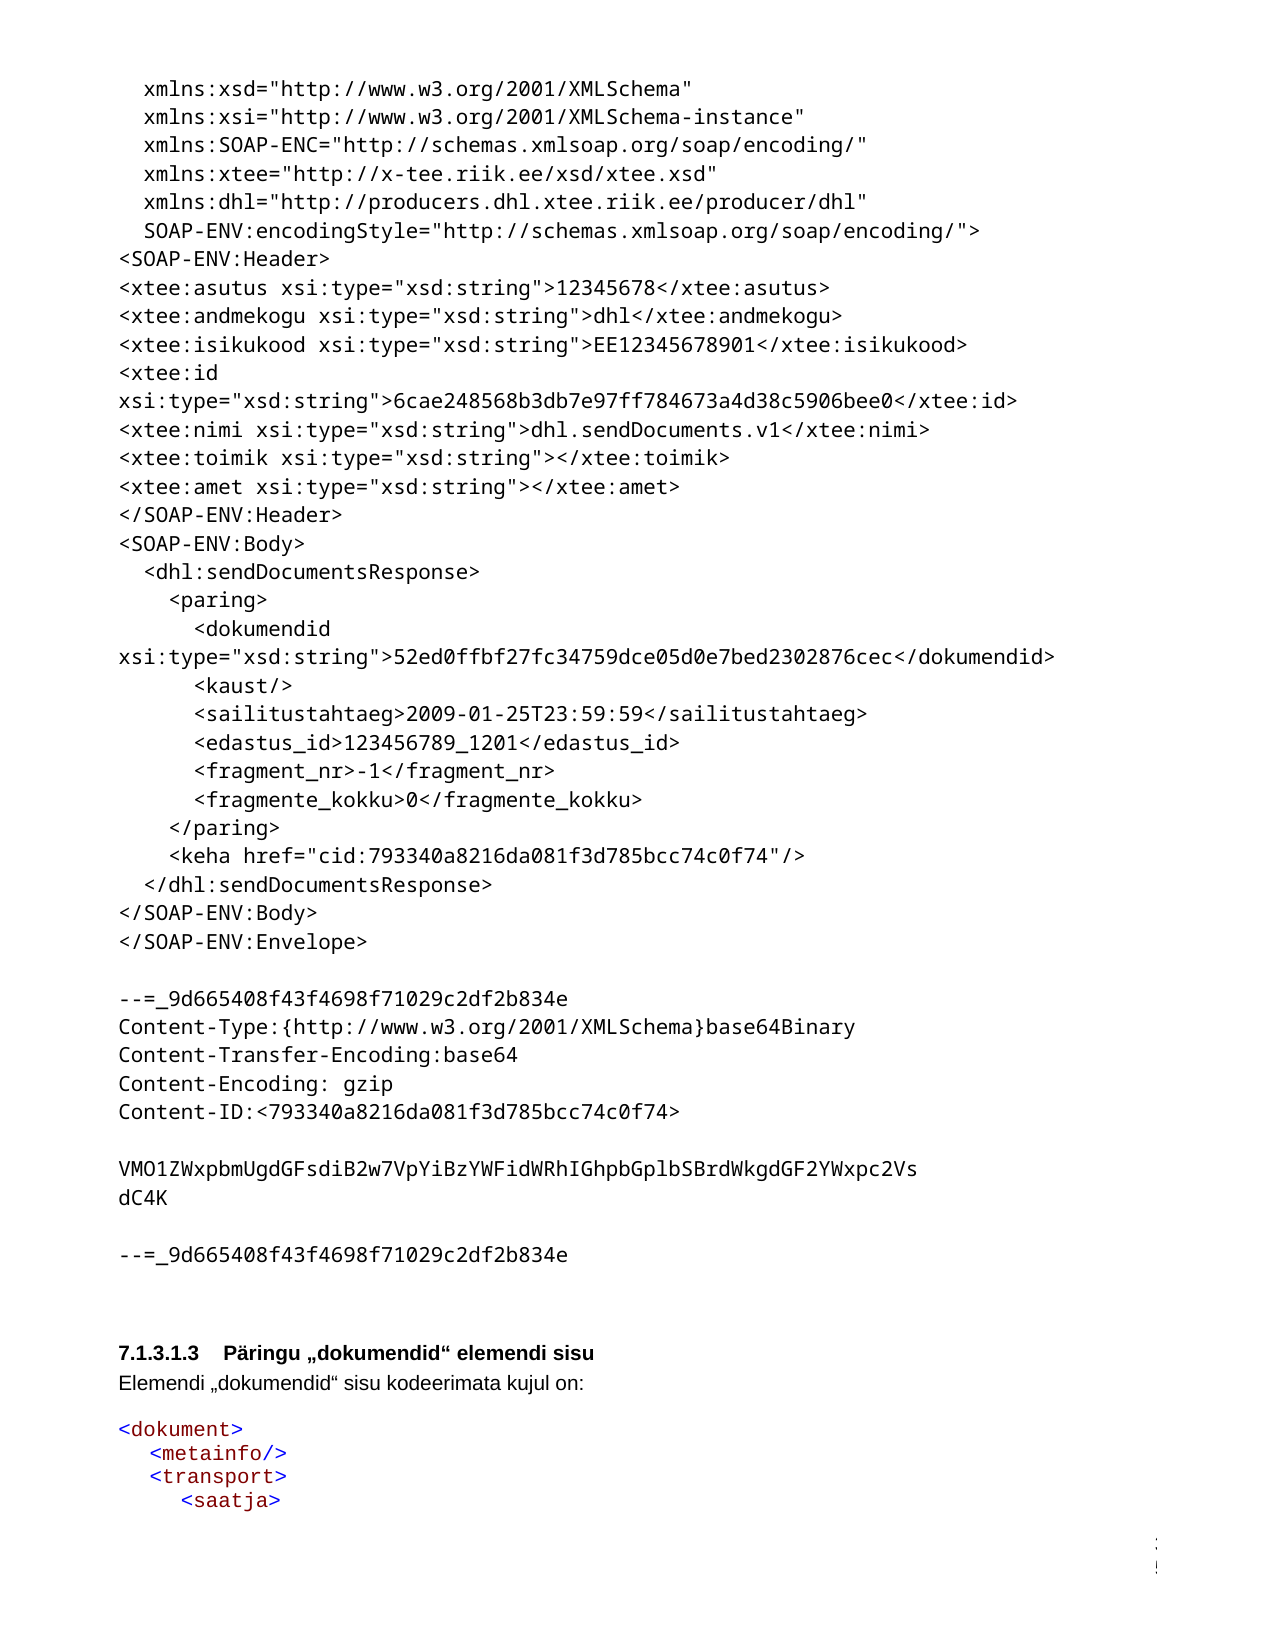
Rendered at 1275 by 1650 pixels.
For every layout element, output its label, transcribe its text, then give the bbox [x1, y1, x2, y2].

text Elemendi „dokumendid“ sisu kodeerimata kujul on: [118, 1371, 1157, 1395]
text <sailitustahtaeg>2009-01-25T23:59:59</sailitustahtaeg> [118, 699, 1157, 728]
text </dhl:sendDocumentsResponse> [118, 870, 1157, 898]
text Content-Type:{http://www.w3.org/2001/XMLSchema}base64Binary [118, 1012, 1157, 1041]
text xmlns:xsi="http://www.w3.org/2001/XMLSchema-instance" [118, 102, 1157, 131]
text <dhl:sendDocumentsResponse> [118, 557, 1157, 586]
text SOAP-ENV:encodingStyle="http://schemas.xmlsoap.org/soap/encoding/"> [118, 216, 1157, 244]
text <edastus_id>123456789_1201</edastus_id> [118, 728, 1157, 756]
text --=_9d665408f43f4698f71029c2df2b834e [118, 1240, 1157, 1268]
text </SOAP-ENV:Header> [118, 500, 1157, 529]
text xmlns:xsd="http://www.w3.org/2001/XMLSchema" [118, 74, 1157, 102]
text <xtee:nimi xsi:type="xsd:string">dhl.sendDocuments.v1</xtee:nimi> [118, 415, 1157, 443]
text VMO1ZWxpbmUgdGFsdiB2w7VpYiBzYWFidWRhIGhpbGplbSBrdWkgdGF2YWxpc2Vs [118, 1154, 1157, 1183]
text </SOAP-ENV:Envelope> [118, 927, 1157, 955]
text dC4K [118, 1183, 1157, 1211]
text <fragmente_kokku>0</fragmente_kokku> [118, 785, 1157, 813]
text <xtee:id [118, 358, 1157, 387]
text <metainfo/> [118, 1443, 1157, 1466]
text <kaust/> [118, 671, 1157, 699]
text <dokument> [118, 1419, 1157, 1443]
text Content-Transfer-Encoding:base64 [118, 1041, 1157, 1069]
text xsi:type="xsd:string">6cae248568b3db7e97ff784673a4d38c5906bee0</xtee:id> [118, 387, 1157, 415]
text Content-Encoding: gzip [118, 1069, 1157, 1097]
subtitle Päringu „dokumendid“ elemendi sisu [118, 1341, 1157, 1365]
text <transport> [118, 1466, 1157, 1490]
text <SOAP-ENV:Header> [118, 244, 1157, 273]
text <xtee:asutus xsi:type="xsd:string">12345678</xtee:asutus> [118, 273, 1157, 301]
text <xtee:isikukood xsi:type="xsd:string">EE12345678901</xtee:isikukood> [118, 330, 1157, 358]
text --=_9d665408f43f4698f71029c2df2b834e [118, 984, 1157, 1012]
text <SOAP-ENV:Body> [118, 529, 1157, 557]
text <dokumendid xsi:type="xsd:string">52ed0ffbf27fc34759dce05d0e7bed2302876cec</dokumendid> [118, 614, 1157, 671]
text </SOAP-ENV:Body> [118, 898, 1157, 927]
text <paring> [118, 586, 1157, 614]
text </paring> [118, 813, 1157, 842]
text xmlns:dhl="http://producers.dhl.xtee.riik.ee/producer/dhl" [118, 187, 1157, 216]
text <xtee:toimik xsi:type="xsd:string"></xtee:toimik> [118, 443, 1157, 472]
text xmlns:xtee="http://x-tee.riik.ee/xsd/xtee.xsd" [118, 159, 1157, 187]
text Content-ID:<793340a8216da081f3d785bcc74c0f74> [118, 1097, 1157, 1126]
text <keha href="cid:793340a8216da081f3d785bcc74c0f74"/> [118, 842, 1157, 870]
text <fragment_nr>-1</fragment_nr> [118, 756, 1157, 785]
text <xtee:amet xsi:type="xsd:string"></xtee:amet> [118, 472, 1157, 500]
text <xtee:andmekogu xsi:type="xsd:string">dhl</xtee:andmekogu> [118, 301, 1157, 330]
text xmlns:SOAP-ENC="http://schemas.xmlsoap.org/soap/encoding/" [118, 131, 1157, 159]
text <saatja> [118, 1490, 1157, 1514]
